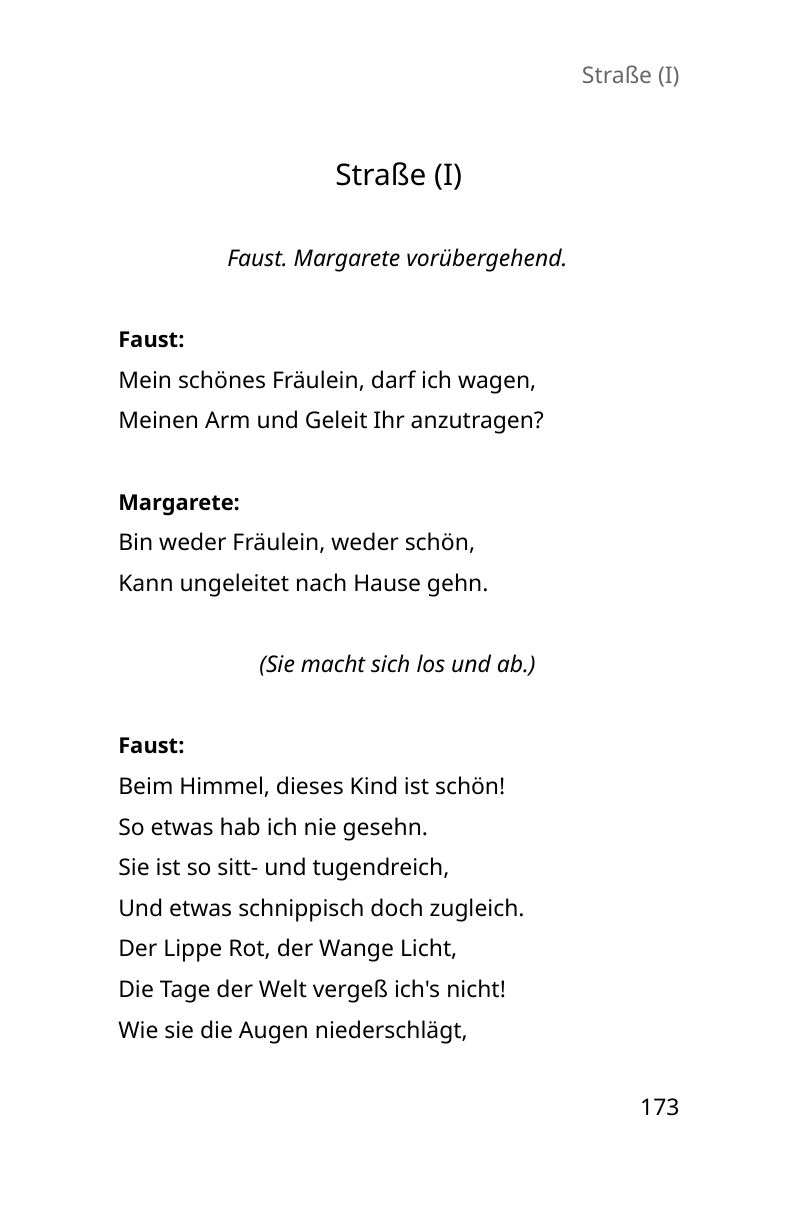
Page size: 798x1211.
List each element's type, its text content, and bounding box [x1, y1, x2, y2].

text Faust: Mein schönes Fräulein, darf ich wagen, Meinen Arm und Geleit Ihr anzutragen? [118, 294, 679, 435]
subtitle Straße (I) [118, 120, 679, 194]
text Margarete: Bin weder Fräulein, weder schön, Kann ungeleitet nach Hause gehn. [118, 462, 679, 598]
text Faust: Beim Himmel, dieses Kind ist schön! So etwas hab ich nie gesehn. Sie ist so sitt- und tugendreich, Und etwas schnippisch doch zugleich. Der Lippe Rot, der Wange Licht, Die Tage der Welt vergeß ich's nicht! Wie sie die Augen niederschlägt, [118, 700, 679, 1045]
text (Sie macht sich los und ab.) [118, 625, 679, 679]
text Faust. Margarete vorübergehend. [118, 217, 679, 273]
